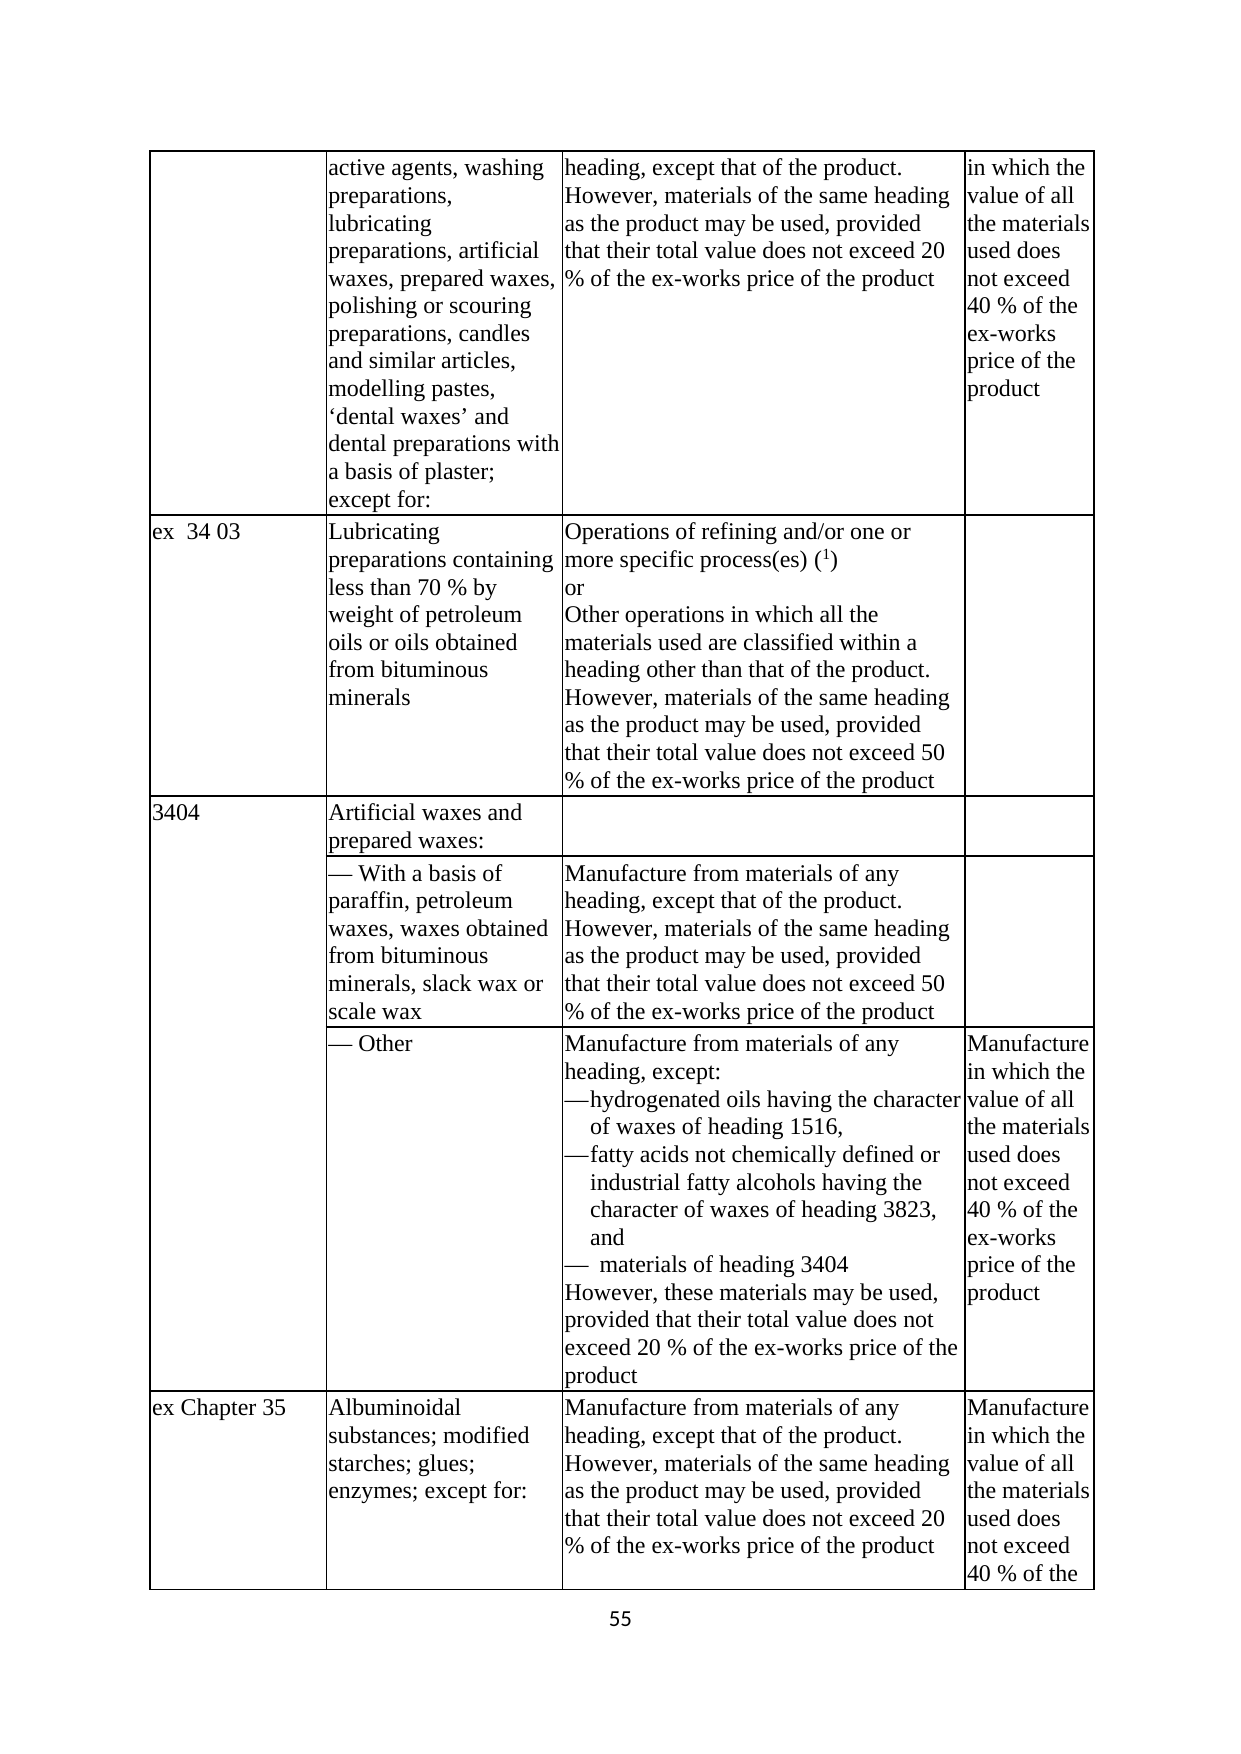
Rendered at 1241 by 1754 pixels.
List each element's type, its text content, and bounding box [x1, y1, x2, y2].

table_cell — With a basis of paraffin, petroleum waxes, waxes obtained from bituminous minerals, slack wax or scale wax [327, 857, 562, 1026]
table_header materials of heading 3404 [599, 1250, 963, 1278]
table_cell [563, 797, 964, 855]
table_cell [966, 516, 1093, 795]
table_cell Manufacture from materials of any heading, except: However, these materials may be used, provided that their total value does not exceed 20 % of the ex-works price of the product [563, 1028, 964, 1390]
table_cell Lubricating preparations containing less than 70 % by weight of petroleum oils or oils obtained from bituminous minerals [327, 516, 562, 795]
table_header — [564, 1140, 590, 1250]
table_cell in which the value of all the materials used does not exceed 40 % of the ex-works price of the product [966, 152, 1093, 514]
table_cell [966, 797, 1093, 855]
table_cell Manufacture from materials of any heading, except that of the product. However, materials of the same heading as the product may be used, provided that their total value does not exceed 20 % of the ex-works price of the product [563, 1392, 964, 1588]
table_cell 3404 [151, 797, 326, 1390]
table_cell [966, 857, 1093, 1026]
table_cell — Other [327, 1028, 562, 1390]
table_cell Manufacture from materials of any heading, except that of the product. However, materials of the same heading as the product may be used, provided that their total value does not exceed 50 % of the ex-works price of the product [563, 857, 964, 1026]
table_header — [564, 1250, 599, 1278]
table_cell ex Chapter 35 [151, 1392, 326, 1588]
table_header — [564, 1085, 590, 1140]
table_cell Albuminoidal substances; modified starches; glues; enzymes; except for: [327, 1392, 562, 1588]
table_cell Operations of refining and/or one or more specific process(es) (1) or Other operations in which all the materials used are classified within a heading other than that of the product. However, materials of the same heading as the product may be used, provided that their total value does not exceed 50 % of the ex-works price of the product [563, 516, 964, 795]
table_cell Artificial waxes and prepared waxes: [327, 797, 562, 855]
table_cell Manufacture in which the value of all the materials used does not exceed 40 % of the [966, 1392, 1093, 1588]
table_header fatty acids not chemically defined or industrial fatty alcohols having the character of waxes of heading 3823, and [590, 1140, 963, 1250]
table_cell ex 34 03 [151, 516, 326, 795]
table_cell active agents, washing preparations, lubricating preparations, artificial waxes, prepared waxes, polishing or scouring preparations, candles and similar articles, modelling pastes, ‘dental waxes’ and dental preparations with a basis of plaster; except for: [327, 152, 562, 514]
table_cell Manufacture in which the value of all the materials used does not exceed 40 % of the ex-works price of the product [966, 1028, 1093, 1390]
table_cell [151, 152, 326, 514]
table_cell heading, except that of the product. However, materials of the same heading as the product may be used, provided that their total value does not exceed 20 % of the ex-works price of the product [563, 152, 964, 514]
table_header hydrogenated oils having the character of waxes of heading 1516, [590, 1085, 963, 1140]
